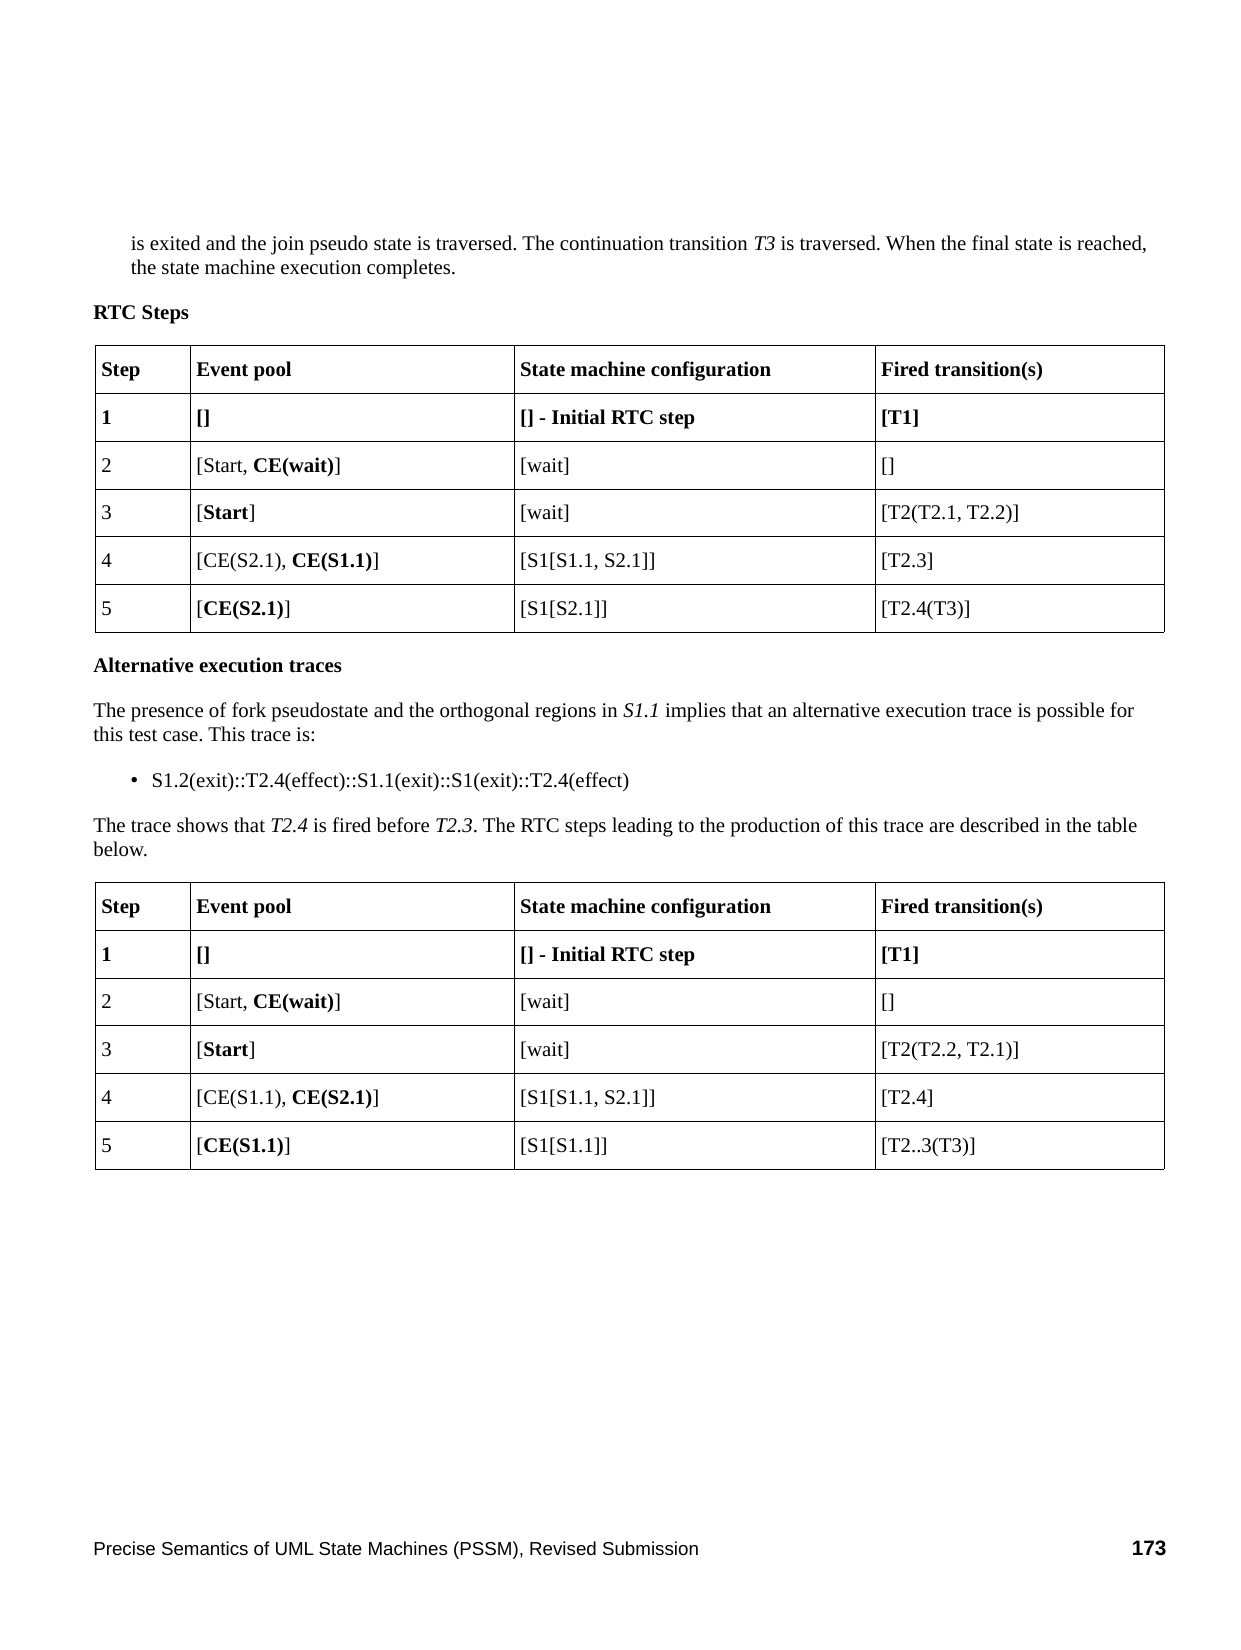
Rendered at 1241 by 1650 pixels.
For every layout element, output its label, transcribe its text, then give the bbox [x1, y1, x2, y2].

table_cell [S1[S2.1]] [515, 585, 875, 632]
table_header State machine configuration [515, 346, 875, 393]
table_cell [CE(S1.1), CE(S2.1)] [191, 1074, 514, 1121]
text RTC Steps [93, 300, 1164, 324]
table_cell [T2(T2.2, T2.1)] [876, 1026, 1164, 1073]
table_cell [S1[S1.1, S2.1]] [515, 1074, 875, 1121]
text is exited and the join pseudo state is traversed. The continuation transition T3 is traversed. When the final state is reached, the state machine execution completes. [131, 231, 1164, 279]
list S1.2(exit)::T2.4(effect)::S1.1(exit)::S1(exit)::T2.4(effect) [131, 767, 1164, 792]
table_cell 1 [96, 394, 190, 441]
table_header State machine configuration [515, 883, 875, 930]
table_cell [T2..3(T3)] [876, 1122, 1164, 1168]
table_cell [wait] [515, 979, 875, 1025]
table_cell [] [876, 979, 1164, 1025]
table_cell [T2(T2.1, T2.2)] [876, 490, 1164, 536]
table_cell [Start] [191, 1026, 514, 1073]
table_cell [Start] [191, 490, 514, 536]
text The presence of fork pseudostate and the orthogonal regions in S1.1 implies that an alternative execution trace is possible for this test case. This trace is: [93, 698, 1164, 746]
table_cell [] [191, 394, 514, 441]
table_cell [] - Initial RTC step [515, 394, 875, 441]
table_cell 4 [96, 1074, 190, 1121]
table_cell [wait] [515, 490, 875, 536]
table_cell 5 [96, 1122, 190, 1168]
table_cell [wait] [515, 1026, 875, 1073]
table_header Step [96, 883, 190, 930]
table_cell [T2.4(T3)] [876, 585, 1164, 632]
table_header Step [96, 346, 190, 393]
table_cell [Start, CE(wait)] [191, 979, 514, 1025]
table_cell [T2.4] [876, 1074, 1164, 1121]
table_cell 2 [96, 442, 190, 488]
table_cell 3 [96, 1026, 190, 1073]
table_cell 2 [96, 979, 190, 1025]
table_cell 1 [96, 931, 190, 978]
table_cell [CE(S2.1), CE(S1.1)] [191, 537, 514, 584]
table_cell 5 [96, 585, 190, 632]
text The trace shows that T2.4 is fired before T2.3. The RTC steps leading to the production of this trace are described in the table below. [93, 813, 1164, 861]
table_cell [T1] [876, 394, 1164, 441]
table_cell [T2.3] [876, 537, 1164, 584]
table_header Fired transition(s) [876, 883, 1164, 930]
text Alternative execution traces [93, 653, 1164, 677]
table_header Event pool [191, 883, 514, 930]
table_cell [] [876, 442, 1164, 488]
table_cell [] - Initial RTC step [515, 931, 875, 978]
table_header Fired transition(s) [876, 346, 1164, 393]
table_cell [CE(S1.1)] [191, 1122, 514, 1168]
table_cell [S1[S1.1]] [515, 1122, 875, 1168]
table_cell [S1[S1.1, S2.1]] [515, 537, 875, 584]
table_cell [wait] [515, 442, 875, 488]
table_cell [Start, CE(wait)] [191, 442, 514, 488]
table_cell 4 [96, 537, 190, 584]
table_cell [T1] [876, 931, 1164, 978]
table_cell 3 [96, 490, 190, 536]
table_cell [] [191, 931, 514, 978]
table_cell [CE(S2.1)] [191, 585, 514, 632]
table_header Event pool [191, 346, 514, 393]
